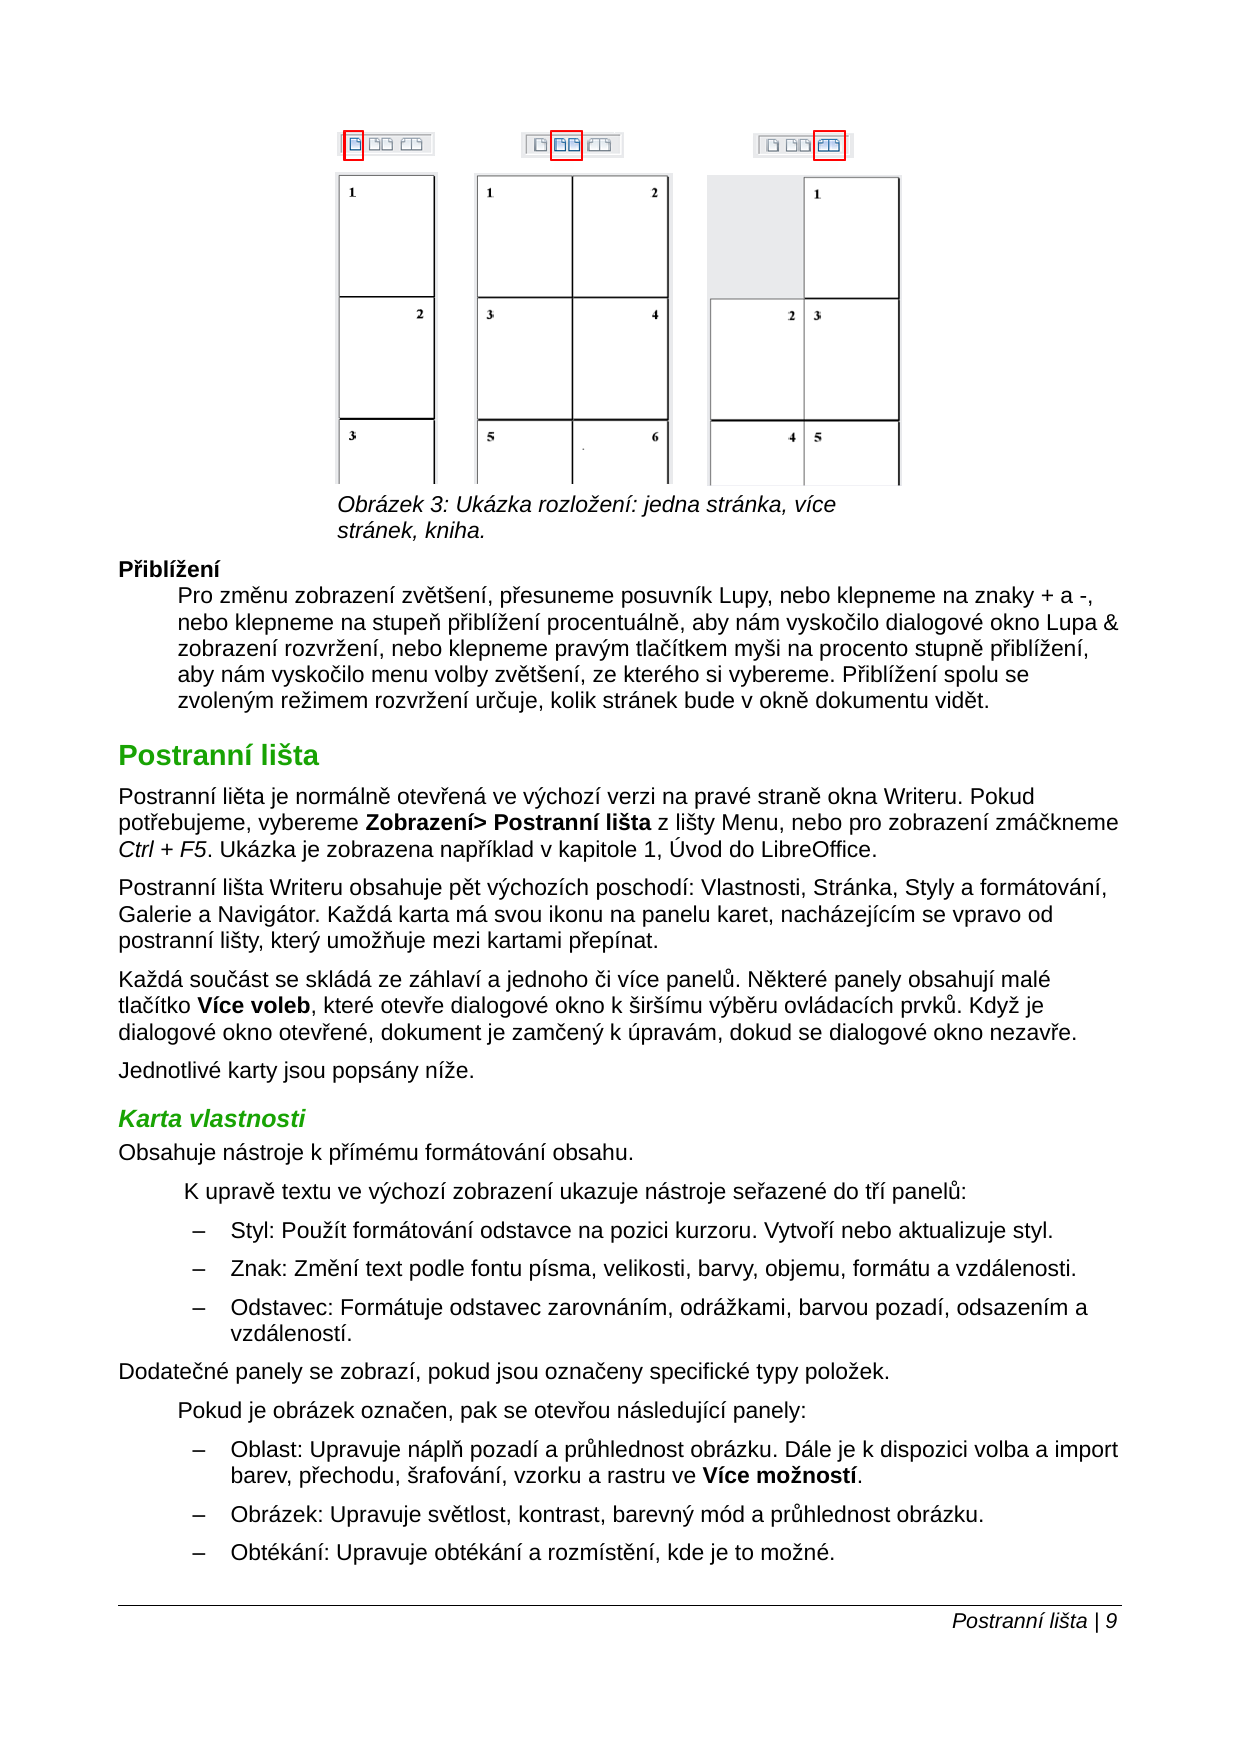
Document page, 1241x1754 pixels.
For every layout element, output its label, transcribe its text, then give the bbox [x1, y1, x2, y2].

text Postranní lišta Writeru obsahuje pět výchozích poschodí: Vlastnosti, Stránka, Styly a formátování, Galerie a Navigátor. Každá karta má svou ikonu na panelu karet, nacházejícím se vpravo od postranní lišty, který umožňuje mezi kartami přepínat. [118, 874, 1122, 953]
subtitle Postranní lišta [118, 737, 1122, 771]
text Obrázek 3: Ukázka rozložení: jedna stránka, více stránek, kniha. [337, 491, 903, 544]
list Oblast: Upravuje náplň pozadí a průhlednost obrázku. Dále je k dispozici volba a import barev, přechodu, šrafování, vzorku a rastru ve Více možností. [192, 1436, 1122, 1489]
text Dodatečné panely se zobrazí, pokud jsou označeny specifické typy položek. [118, 1358, 1122, 1384]
text Pro změnu zobrazení zvětšení, přesuneme posuvník Lupy, nebo klepneme na znaky + a -, nebo klepneme na stupeň přiblížení procentuálně, aby nám vyskočilo dialogové okno Lupa & zobrazení rozvržení, nebo klepneme pravým tlačítkem myši na procento stupně přiblížení, aby nám vyskočilo menu volby zvětšení, ze kterého si vybereme. Přiblížení spolu se zvoleným režimem rozvržení určuje, kolik stránek bude v okně dokumentu vidět. [177, 582, 1122, 714]
list Obtékání: Upravuje obtékání a rozmístění, kde je to možné. [192, 1539, 1122, 1565]
list Znak: Změní text podle fontu písma, velikosti, barvy, objemu, formátu a vzdálenosti. [192, 1255, 1122, 1282]
subtitle Karta vlastnosti [118, 1104, 1122, 1133]
list Obrázek: Upravuje světlost, kontrast, barevný mód a průhlednost obrázku. [192, 1501, 1122, 1527]
text Každá součást se skládá ze záhlaví a jednoho či více panelů. Některé panely obsahují malé tlačítko Více voleb, které otevře dialogové okno k širšímu výběru ovládacích prvků. Když je dialogové okno otevřené, dokument je zamčený k úpravám, dokud se dialogové okno nezavře. [118, 966, 1122, 1045]
picture [324, 118, 916, 491]
text Obsahuje nástroje k přímému formátování obsahu. [118, 1139, 1122, 1166]
text Přiblížení [118, 556, 1122, 582]
text K upravě textu ve výchozí zobrazení ukazuje nástroje seřazené do tří panelů: [177, 1178, 1122, 1204]
list Styl: Použít formátování odstavce na pozici kurzoru. Vytvoří nebo aktualizuje styl. [192, 1217, 1122, 1243]
text Jednotlivé karty jsou popsány níže. [118, 1057, 1122, 1084]
list Odstavec: Formátuje odstavec zarovnáním, odrážkami, barvou pozadí, odsazením a vzdáleností. [192, 1293, 1122, 1346]
text Postranní liěta je normálně otevřená ve výchozí verzi na pravé straně okna Writeru. Pokud potřebujeme, vybereme Zobrazení> Postranní lišta z lišty Menu, nebo pro zobrazení zmáčkneme Ctrl + F5. Ukázka je zobrazena například v kapitole 1, Úvod do LibreOffice. [118, 783, 1122, 862]
text Pokud je obrázek označen, pak se otevřou následující panely: [177, 1397, 1122, 1423]
